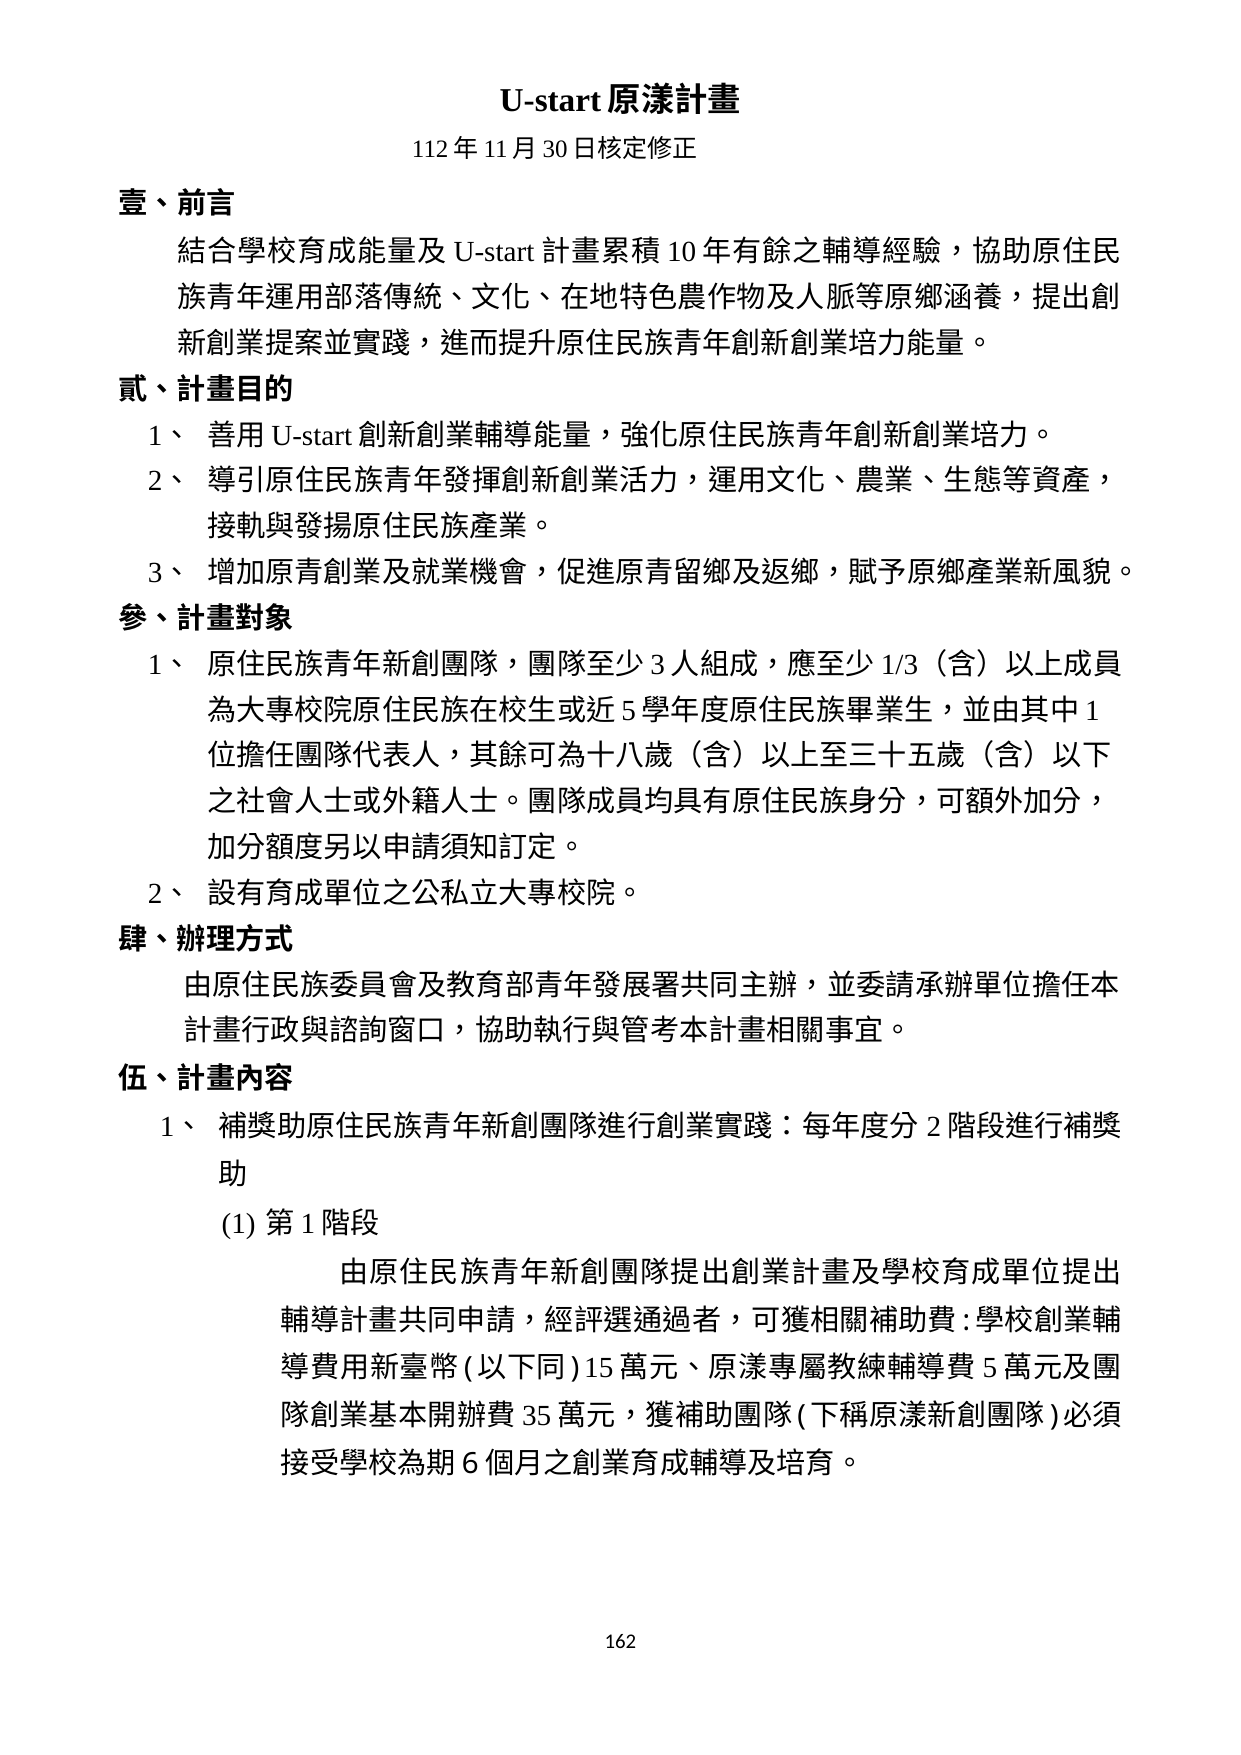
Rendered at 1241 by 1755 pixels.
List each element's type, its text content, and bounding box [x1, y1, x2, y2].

list 設有育成單位之公私立大專校院。 [148, 867, 1122, 912]
text 由原住民族青年新創團隊提出創業計畫及學校育成單位提出輔導計畫共同申請，經評選通過者，可獲相關補助費:學校創業輔導費用新臺幣(以下同)15萬元、原漾專屬教練輔導費5萬元及團隊創業基本開辦費35萬元，獲補助團隊(下稱原漾新創團隊)必須接受學校為期6個月之創業育成輔導及培育。 [281, 1244, 1122, 1483]
list 計畫對象 [118, 592, 1122, 637]
list 原住民族青年新創團隊，團隊至少3人組成，應至少1/3（含）以上成員為大專校院原住民族在校生或近5學年度原住民族畢業生，並由其中1位擔任團隊代表人，其餘可為十八歲（含）以上至三十五歲（含）以下之社會人士或外籍人士。團隊成員均具有原住民族身分，可額外加分，加分額度另以申請須知訂定。 [148, 637, 1122, 867]
text 由原住民族委員會及教育部青年發展署共同主辦，並委請承辦單位擔任本計畫行政與諮詢窗口，協助執行與管考本計畫相關事宜。 [183, 958, 1122, 1050]
list 計畫目的 [118, 362, 1122, 408]
list 導引原住民族青年發揮創新創業活力，運用文化、農業、生態等資產，接軌與發揚原住民族產業。 [148, 454, 1122, 546]
text U-start原漾計畫 [118, 75, 1122, 121]
list 計畫內容 [118, 1050, 1122, 1098]
list 補獎助原住民族青年新創團隊進行創業實踐：每年度分2階段進行補獎助 [159, 1098, 1122, 1194]
list 第1階段 [221, 1194, 1122, 1244]
list 辦理方式 [118, 912, 1122, 958]
text 112年11月30日核定修正 [118, 121, 1122, 167]
text 結合學校育成能量及U-start計畫累積10年有餘之輔導經驗，協助原住民族青年運用部落傳統、文化、在地特色農作物及人脈等原鄉涵養，提出創新創業提案並實踐，進而提升原住民族青年創新創業培力能量。 [177, 225, 1122, 362]
list 善用U-start創新創業輔導能量，強化原住民族青年創新創業培力。 [148, 408, 1122, 454]
list 增加原青創業及就業機會，促進原青留鄉及返鄉，賦予原鄉產業新風貌。 [148, 546, 1122, 592]
list 前言 [118, 167, 1122, 225]
